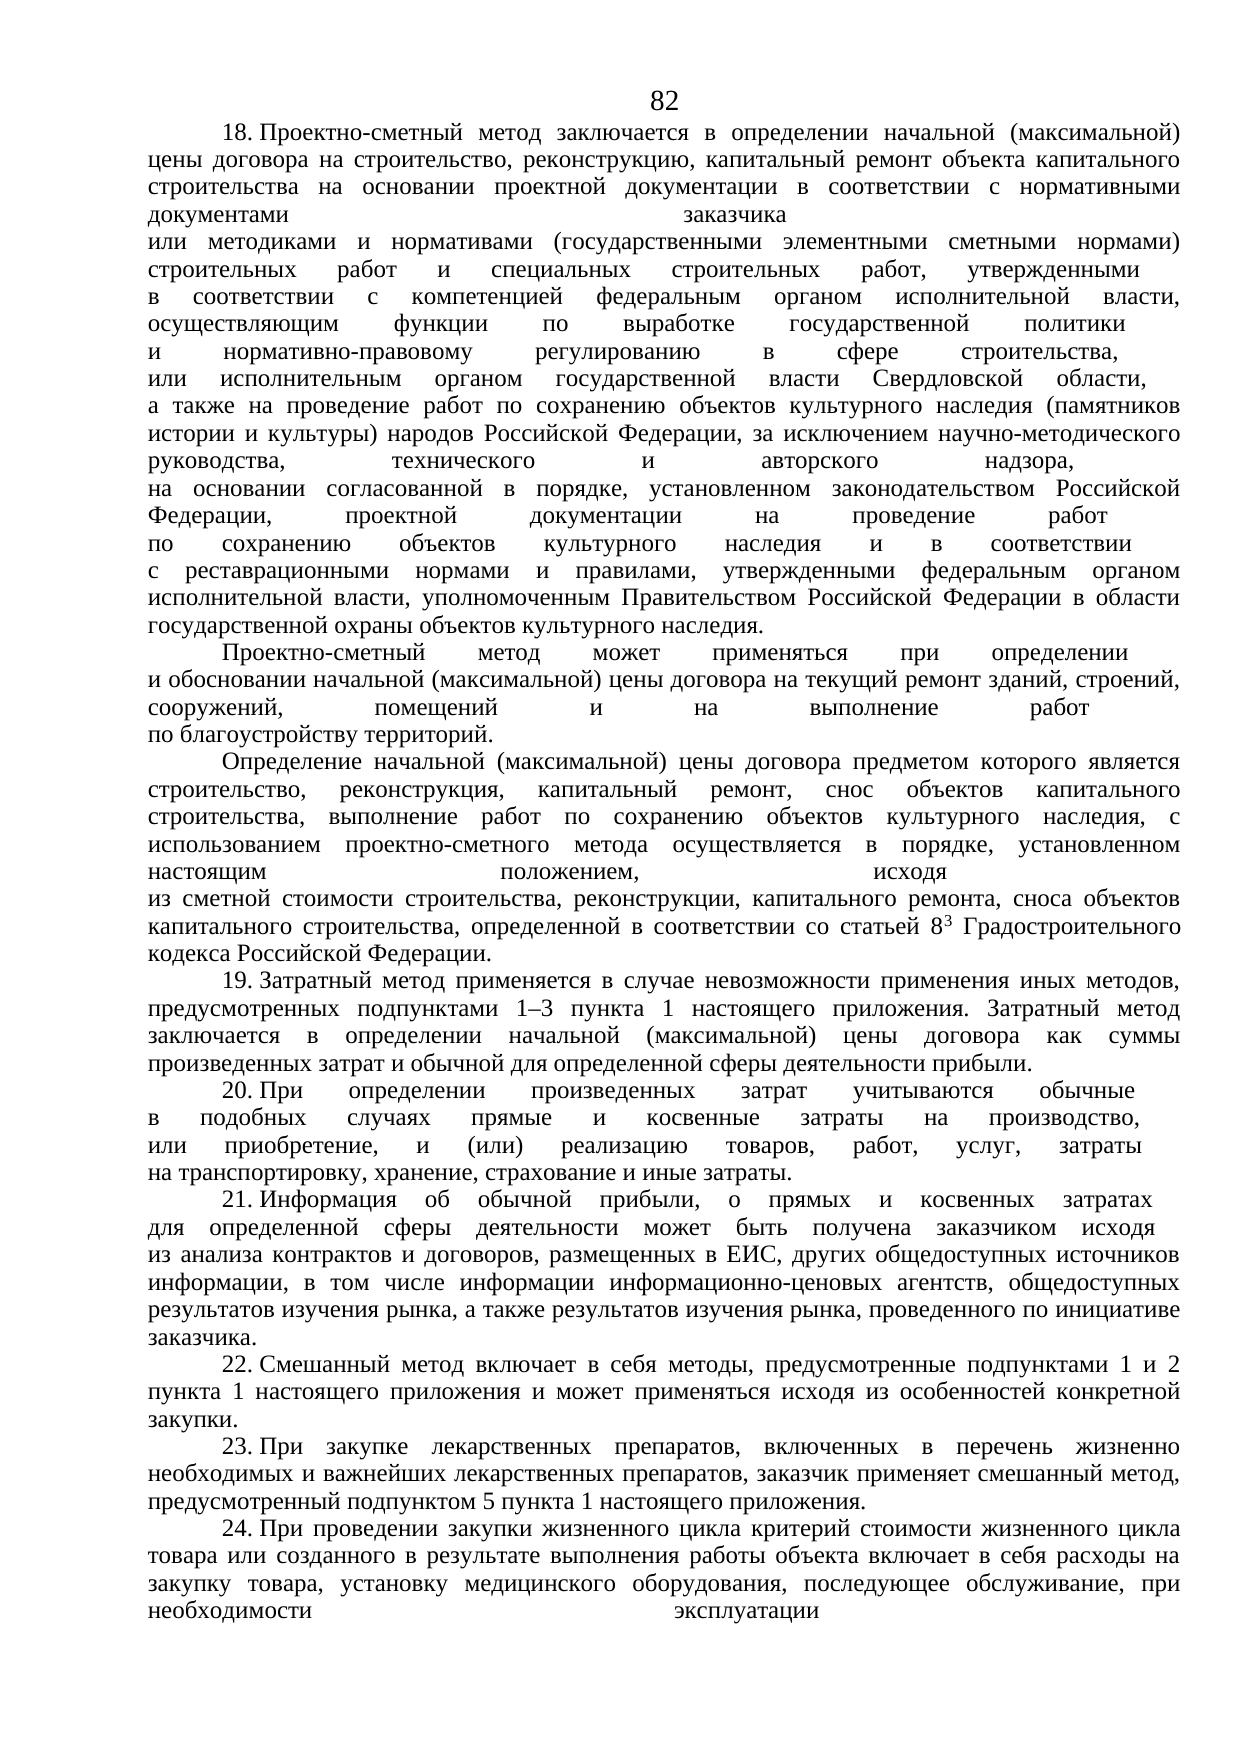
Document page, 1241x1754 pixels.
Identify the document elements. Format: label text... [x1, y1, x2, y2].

text 18. Проектно-сметный метод заключается в определении начальной (максимальной) цены договора на строительство, реконструкцию, капитальный ремонт объекта капитального строительства на основании проектной документации в соответствии с нормативными документами заказчика или методиками и нормативами (государственными элементными сметными нормами) строительных работ и специальных строительных работ, утвержденными в соответствии с компетенцией федеральным органом исполнительной власти, осуществляющим функции по выработке государственной политики и нормативно-правовому регулированию в сфере строительства, или исполнительным органом государственной власти Свердловской области, а также на проведение работ по сохранению объектов культурного наследия (памятников истории и культуры) народов Российской Федерации, за исключением научно-методического руководства, технического и авторского надзора, на основании согласованной в порядке, установленном законодательством Российской Федерации, проектной документации на проведение работ по сохранению объектов культурного наследия и в соответствии с реставрационными нормами и правилами, утвержденными федеральным органом исполнительной власти, уполномоченным Правительством Российской Федерации в области государственной охраны объектов культурного наследия. [148, 118, 1181, 638]
text Проектно-сметный метод может применяться при определении и обосновании начальной (максимальной) цены договора на текущий ремонт зданий, строений, сооружений, помещений и на выполнение работ по благоустройству территорий. [148, 638, 1181, 748]
text Определение начальной (максимальной) цены договора предметом которого является строительство, реконструкция, капитальный ремонт, снос объектов капитального строительства, выполнение работ по сохранению объектов культурного наследия, с использованием проектно-сметного метода осуществляется в порядке, установленном настоящим положением, исходя из сметной стоимости строительства, реконструкции, капитального ремонта, сноса объектов капитального строительства, определенной в соответствии со статьей 83 Градостроительного кодекса Российской Федерации. [148, 748, 1181, 967]
text 24. При проведении закупки жизненного цикла критерий стоимости жизненного цикла товара или созданного в результате выполнения работы объекта включает в себя расходы на закупку товара, установку медицинского оборудования, последующее обслуживание, при необходимости эксплуатации [148, 1514, 1181, 1624]
text 20. При определении произведенных затрат учитываются обычные в подобных случаях прямые и косвенные затраты на производство, или приобретение, и (или) реализацию товаров, работ, услуг, затраты на транспортировку, хранение, страхование и иные затраты. [148, 1077, 1181, 1186]
text 19. Затратный метод применяется в случае невозможности применения иных методов, предусмотренных подпунктами 1–3 пункта 1 настоящего приложения. Затратный метод заключается в определении начальной (максимальной) цены договора как суммы произведенных затрат и обычной для определенной сферы деятельности прибыли. [148, 967, 1181, 1077]
text 23. При закупке лекарственных препаратов, включенных в перечень жизненно необходимых и важнейших лекарственных препаратов, заказчик применяет смешанный метод, предусмотренный подпунктом 5 пункта 1 настоящего приложения. [148, 1432, 1181, 1514]
text 21. Информация об обычной прибыли, о прямых и косвенных затратах для определенной сферы деятельности может быть получена заказчиком исходя из анализа контрактов и договоров, размещенных в ЕИС, других общедоступных источников информации, в том числе информации информационно-ценовых агентств, общедоступных результатов изучения рынка, а также результатов изучения рынка, проведенного по инициативе заказчика. [148, 1186, 1181, 1350]
text 22. Смешанный метод включает в себя методы, предусмотренные подпунктами 1 и 2 пункта 1 настоящего приложения и может применяться исходя из особенностей конкретной закупки. [148, 1350, 1181, 1432]
